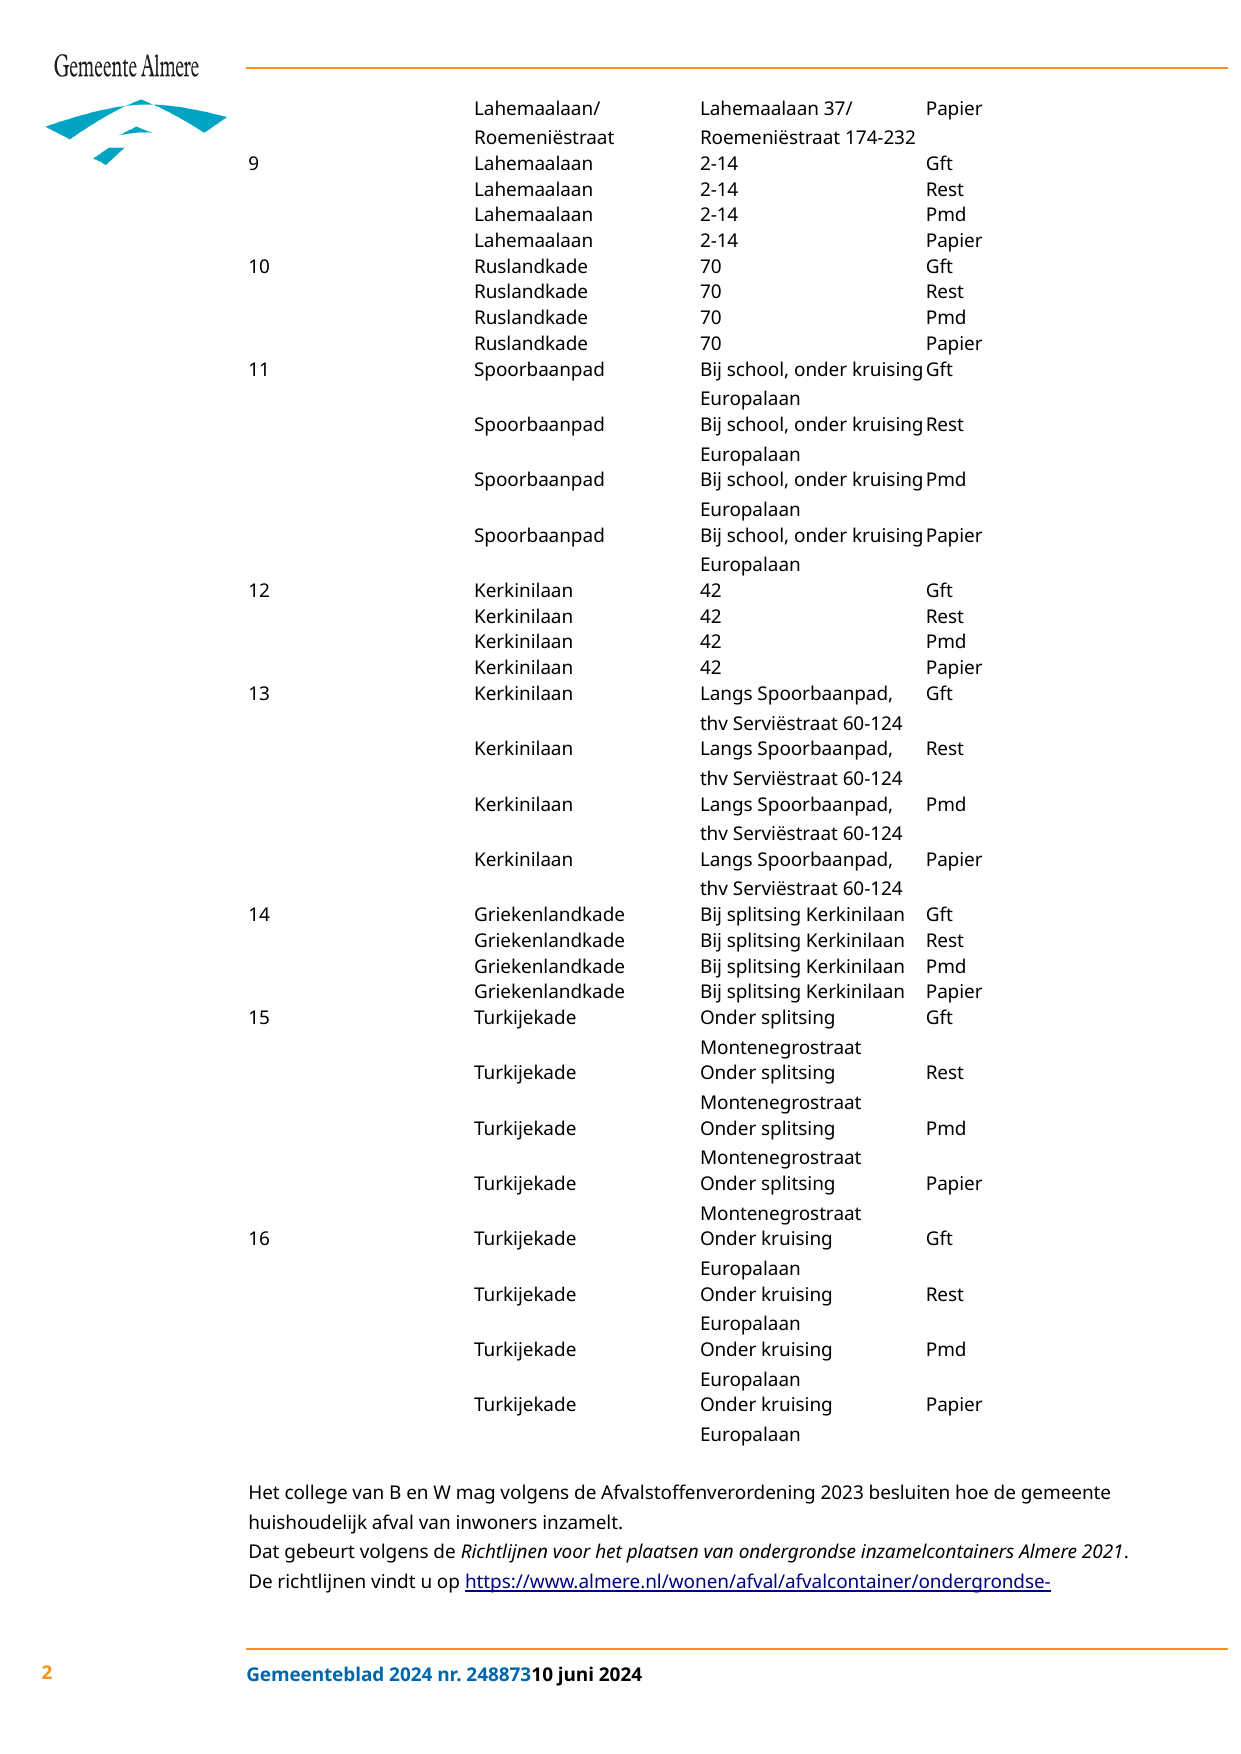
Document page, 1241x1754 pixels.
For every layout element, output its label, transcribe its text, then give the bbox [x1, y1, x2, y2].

table_cell Griekenlandkade [474, 953, 700, 978]
table_cell Rest [926, 1060, 1152, 1115]
table_cell 15 [248, 1004, 474, 1059]
table_cell [248, 1336, 474, 1391]
table_cell [248, 846, 474, 901]
table_cell [248, 953, 474, 978]
table_cell Langs Spoorbaanpad, thv Serviëstraat 60-124 [700, 846, 926, 901]
table_cell [248, 1391, 474, 1447]
table_cell 70 [700, 305, 926, 330]
table_cell 42 [700, 629, 926, 654]
table_cell Gft [926, 1226, 1152, 1281]
table_cell Bij splitsing Kerkinilaan [700, 901, 926, 927]
table_cell [248, 467, 474, 522]
table_cell Kerkinilaan [474, 629, 700, 654]
table_cell Langs Spoorbaanpad, thv Serviëstraat 60-124 [700, 791, 926, 846]
table_cell Kerkinilaan [474, 577, 700, 603]
table_cell Onder splitsing Montenegrostraat [700, 1115, 926, 1170]
table_cell Rest [926, 176, 1152, 202]
table_cell Papier [926, 330, 1152, 356]
picture [41, 47, 231, 172]
table_cell 42 [700, 654, 926, 680]
table_cell Ruslandkade [474, 330, 700, 356]
table_cell Gft [926, 150, 1152, 176]
table_cell Kerkinilaan [474, 735, 700, 791]
table_cell Bij school, onder kruising Europalaan [700, 467, 926, 522]
table_cell 10 [248, 253, 474, 279]
table_cell Griekenlandkade [474, 901, 700, 927]
table_cell Bij school, onder kruising Europalaan [700, 522, 926, 577]
table_cell 16 [248, 1226, 474, 1281]
table_cell Pmd [926, 1336, 1152, 1391]
table_cell [248, 629, 474, 654]
table_cell Rest [926, 1281, 1152, 1336]
table_cell Gft [926, 1004, 1152, 1059]
table_cell Lahemaalaan/ Roemeniëstraat [474, 95, 700, 150]
table_cell [248, 979, 474, 1004]
table_cell Papier [926, 1391, 1152, 1447]
table_cell Kerkinilaan [474, 846, 700, 901]
table_cell Rest [926, 603, 1152, 629]
table_cell Griekenlandkade [474, 979, 700, 1004]
table_cell 42 [700, 577, 926, 603]
text Het college van B en W mag volgens de Afvalstoffenverordening 2023 besluiten hoe de gemeente huishoudelijk afval van inwoners inzamelt. [248, 1479, 1152, 1535]
table_cell Turkijekade [474, 1115, 700, 1170]
table_cell [248, 1115, 474, 1170]
table_cell Papier [926, 522, 1152, 577]
table_cell Onder splitsing Montenegrostraat [700, 1170, 926, 1226]
table_cell Onder kruising Europalaan [700, 1226, 926, 1281]
table_cell Turkijekade [474, 1281, 700, 1336]
table_cell Papier [926, 654, 1152, 680]
table_cell Gft [926, 577, 1152, 603]
table_cell Onder splitsing Montenegrostraat [700, 1004, 926, 1059]
table_cell 12 [248, 577, 474, 603]
table_cell [248, 603, 474, 629]
table_cell Kerkinilaan [474, 603, 700, 629]
table_cell Bij splitsing Kerkinilaan [700, 953, 926, 978]
table_cell Pmd [926, 953, 1152, 978]
table_cell Papier [926, 1170, 1152, 1226]
text Dat gebeurt volgens de Richtlijnen voor het plaatsen van ondergrondse inzamelcontainers Almere 2021. De richtlijnen vindt u op https://www.almere.nl/wonen/afval/afvalcontainer/ondergrondse- [248, 1539, 1152, 1594]
table_cell Pmd [926, 1115, 1152, 1170]
table_cell [248, 791, 474, 846]
table_cell Gft [926, 901, 1152, 927]
table_cell Ruslandkade [474, 279, 700, 304]
table_cell Kerkinilaan [474, 791, 700, 846]
table_cell [248, 279, 474, 304]
table_cell Papier [926, 95, 1152, 150]
table_cell [248, 1170, 474, 1226]
table_cell Ruslandkade [474, 305, 700, 330]
table_cell Papier [926, 979, 1152, 1004]
table_cell Bij splitsing Kerkinilaan [700, 927, 926, 953]
table_cell Pmd [926, 202, 1152, 227]
table_cell [248, 1281, 474, 1336]
table_cell 2-14 [700, 150, 926, 176]
table_cell [248, 522, 474, 577]
table_cell 70 [700, 279, 926, 304]
table_cell Spoorbaanpad [474, 467, 700, 522]
table_cell 42 [700, 603, 926, 629]
table_cell Gft [926, 680, 1152, 735]
table_cell Lahemaalaan [474, 176, 700, 202]
table_cell Rest [926, 279, 1152, 304]
table_cell Kerkinilaan [474, 680, 700, 735]
table_cell 9 [248, 150, 474, 176]
table_cell Rest [926, 411, 1152, 467]
table_cell Papier [926, 846, 1152, 901]
table_cell [248, 95, 474, 150]
table_cell Lahemaalaan [474, 150, 700, 176]
table_cell Turkijekade [474, 1170, 700, 1226]
table_cell [248, 176, 474, 202]
table_cell Spoorbaanpad [474, 411, 700, 467]
table_cell [248, 305, 474, 330]
table_cell Lahemaalaan [474, 202, 700, 227]
table_cell Spoorbaanpad [474, 522, 700, 577]
table_cell Rest [926, 735, 1152, 791]
table_cell Pmd [926, 467, 1152, 522]
table_cell Rest [926, 927, 1152, 953]
table_cell 2-14 [700, 176, 926, 202]
table_cell Onder kruising Europalaan [700, 1281, 926, 1336]
table_cell Lahemaalaan [474, 227, 700, 253]
table_cell Pmd [926, 791, 1152, 846]
table_cell [248, 411, 474, 467]
table_cell Papier [926, 227, 1152, 253]
table_cell 70 [700, 330, 926, 356]
table_cell Ruslandkade [474, 253, 700, 279]
table_cell Langs Spoorbaanpad, thv Serviëstraat 60-124 [700, 680, 926, 735]
table_cell Turkijekade [474, 1004, 700, 1059]
table_cell Pmd [926, 629, 1152, 654]
table_cell [248, 227, 474, 253]
table_cell Turkijekade [474, 1226, 700, 1281]
table_cell Lahemaalaan 37/ Roemeniëstraat 174-232 [700, 95, 926, 150]
table_cell Gft [926, 356, 1152, 411]
table_cell Langs Spoorbaanpad, thv Serviëstraat 60-124 [700, 735, 926, 791]
table_cell 13 [248, 680, 474, 735]
table_cell 70 [700, 253, 926, 279]
table_cell Griekenlandkade [474, 927, 700, 953]
table_cell Bij school, onder kruising Europalaan [700, 356, 926, 411]
table_cell 2-14 [700, 202, 926, 227]
table_cell Bij school, onder kruising Europalaan [700, 411, 926, 467]
table_cell 14 [248, 901, 474, 927]
table_cell Onder kruising Europalaan [700, 1391, 926, 1447]
table_cell Onder splitsing Montenegrostraat [700, 1060, 926, 1115]
table_cell Turkijekade [474, 1391, 700, 1447]
table_cell Pmd [926, 305, 1152, 330]
table_cell [248, 735, 474, 791]
table_cell 2-14 [700, 227, 926, 253]
table_cell Kerkinilaan [474, 654, 700, 680]
table_cell Bij splitsing Kerkinilaan [700, 979, 926, 1004]
table_cell [248, 927, 474, 953]
table_cell [248, 654, 474, 680]
table_cell Turkijekade [474, 1336, 700, 1391]
table_cell 11 [248, 356, 474, 411]
table_cell [248, 1060, 474, 1115]
table_cell Gft [926, 253, 1152, 279]
table_cell [248, 202, 474, 227]
table_cell Spoorbaanpad [474, 356, 700, 411]
table_cell Turkijekade [474, 1060, 700, 1115]
table_cell Onder kruising Europalaan [700, 1336, 926, 1391]
table_cell [248, 330, 474, 356]
